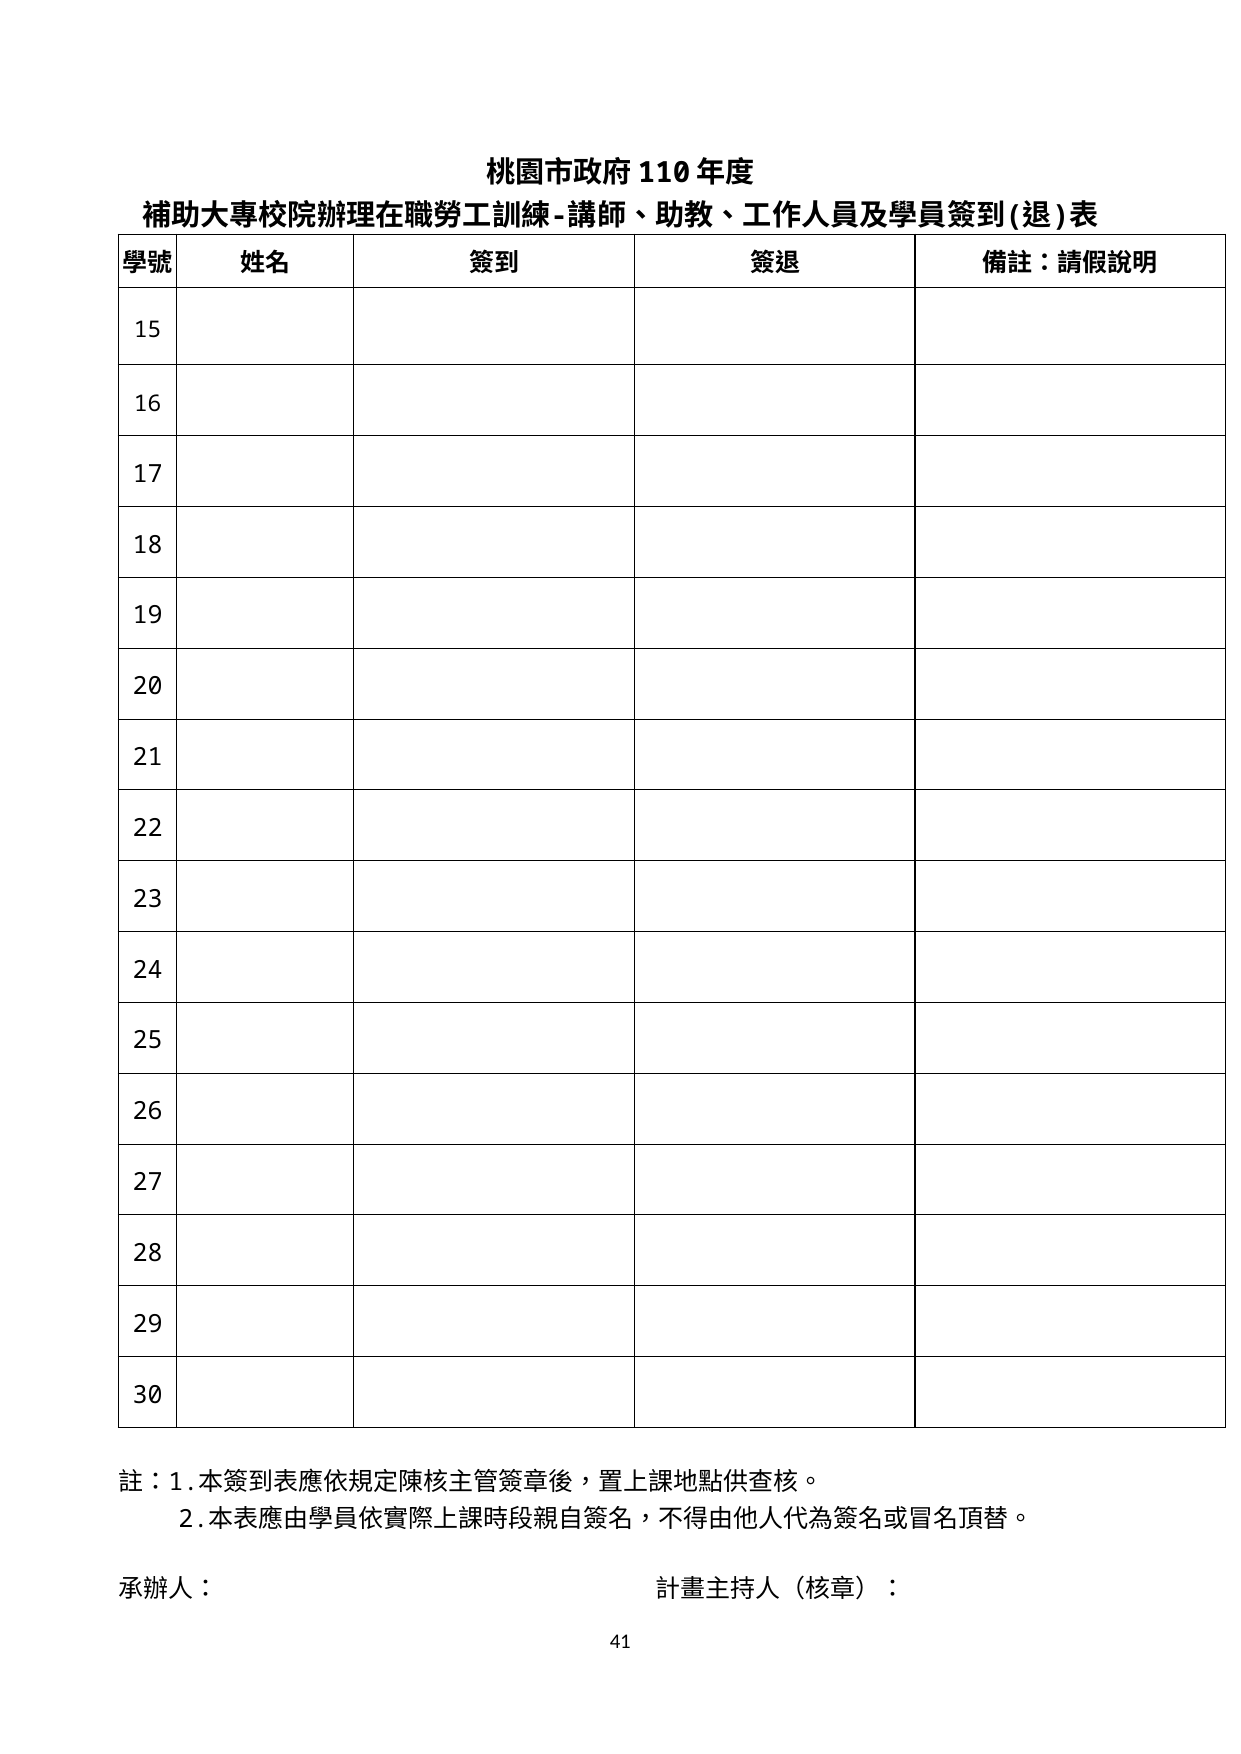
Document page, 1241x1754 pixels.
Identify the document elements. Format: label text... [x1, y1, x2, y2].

table_cell [177, 932, 353, 1002]
table_cell [177, 288, 353, 364]
table_cell 22 [119, 790, 176, 860]
table_cell [635, 649, 914, 718]
table_cell [354, 288, 634, 364]
table_cell [916, 790, 1225, 860]
table_cell 19 [119, 578, 176, 648]
table_cell [635, 1286, 914, 1356]
table_cell [635, 1215, 914, 1285]
text 補助大專校院辦理在職勞工訓練-講師、助教、工作人員及學員簽到(退)表 [118, 191, 1122, 233]
table_cell 15 [119, 288, 176, 364]
table_cell [177, 1215, 353, 1285]
table_cell [916, 288, 1225, 364]
table_cell [635, 790, 914, 860]
text 承辦人： 計畫主持人（核章）： [118, 1568, 1122, 1605]
table_cell [177, 861, 353, 931]
table_cell 24 [119, 932, 176, 1002]
table_cell [354, 1286, 634, 1356]
table_cell 30 [119, 1357, 176, 1427]
table_cell [916, 365, 1225, 435]
table_cell [354, 1145, 634, 1214]
table_cell [354, 649, 634, 718]
table_cell 26 [119, 1074, 176, 1143]
table_cell [916, 507, 1225, 577]
table_cell [354, 790, 634, 860]
table_header 姓名 [177, 235, 353, 287]
table_cell [177, 720, 353, 789]
table_cell [354, 1215, 634, 1285]
table_cell [177, 578, 353, 648]
table_cell [354, 1003, 634, 1073]
table_cell [177, 1357, 353, 1427]
table_cell 29 [119, 1286, 176, 1356]
table_cell [635, 1074, 914, 1143]
table_header 簽到 [354, 235, 634, 287]
table_cell [635, 861, 914, 931]
table_cell [177, 1145, 353, 1214]
text 桃園市政府110年度 [118, 149, 1122, 191]
table_cell [916, 1145, 1225, 1214]
table_cell [635, 1003, 914, 1073]
table_cell [177, 1003, 353, 1073]
table_cell [635, 507, 914, 577]
table_cell [916, 1074, 1225, 1143]
table_cell 25 [119, 1003, 176, 1073]
table_cell [916, 436, 1225, 506]
table_cell 16 [119, 365, 176, 435]
table_cell [635, 288, 914, 364]
table_cell 21 [119, 720, 176, 789]
table_cell [354, 365, 634, 435]
text 註：1.本簽到表應依規定陳核主管簽章後，置上課地點供查核。 [118, 1462, 1122, 1498]
table_cell [354, 1074, 634, 1143]
table_cell 27 [119, 1145, 176, 1214]
table_cell [354, 861, 634, 931]
table_cell [635, 720, 914, 789]
table_cell [177, 436, 353, 506]
table_cell [354, 578, 634, 648]
table_cell [635, 578, 914, 648]
table_cell [635, 1145, 914, 1214]
table_cell [916, 932, 1225, 1002]
table_cell [916, 720, 1225, 789]
table_cell 28 [119, 1215, 176, 1285]
table_cell [177, 1286, 353, 1356]
table_cell [354, 436, 634, 506]
table_cell [635, 1357, 914, 1427]
table_cell [916, 861, 1225, 931]
table_cell [177, 365, 353, 435]
table_cell [354, 1357, 634, 1427]
table_cell [354, 720, 634, 789]
table_cell [354, 932, 634, 1002]
table_header 備註：請假說明 [916, 235, 1225, 287]
table_cell [177, 507, 353, 577]
table_header 學號 [119, 235, 176, 287]
table_cell 20 [119, 649, 176, 718]
table_cell [635, 436, 914, 506]
table_cell [916, 1003, 1225, 1073]
text 2.本表應由學員依實際上課時段親自簽名，不得由他人代為簽名或冒名頂替。 [118, 1498, 1122, 1534]
table_cell [177, 1074, 353, 1143]
table_cell [916, 1215, 1225, 1285]
table_cell 18 [119, 507, 176, 577]
table_header 簽退 [635, 235, 914, 287]
table_cell [916, 1357, 1225, 1427]
table_cell [635, 365, 914, 435]
table_cell [354, 507, 634, 577]
table_cell [916, 578, 1225, 648]
table_cell [177, 790, 353, 860]
table_cell [177, 649, 353, 718]
table_cell 17 [119, 436, 176, 506]
table_cell [635, 932, 914, 1002]
table_cell [916, 649, 1225, 718]
table_cell [916, 1286, 1225, 1356]
table_cell 23 [119, 861, 176, 931]
